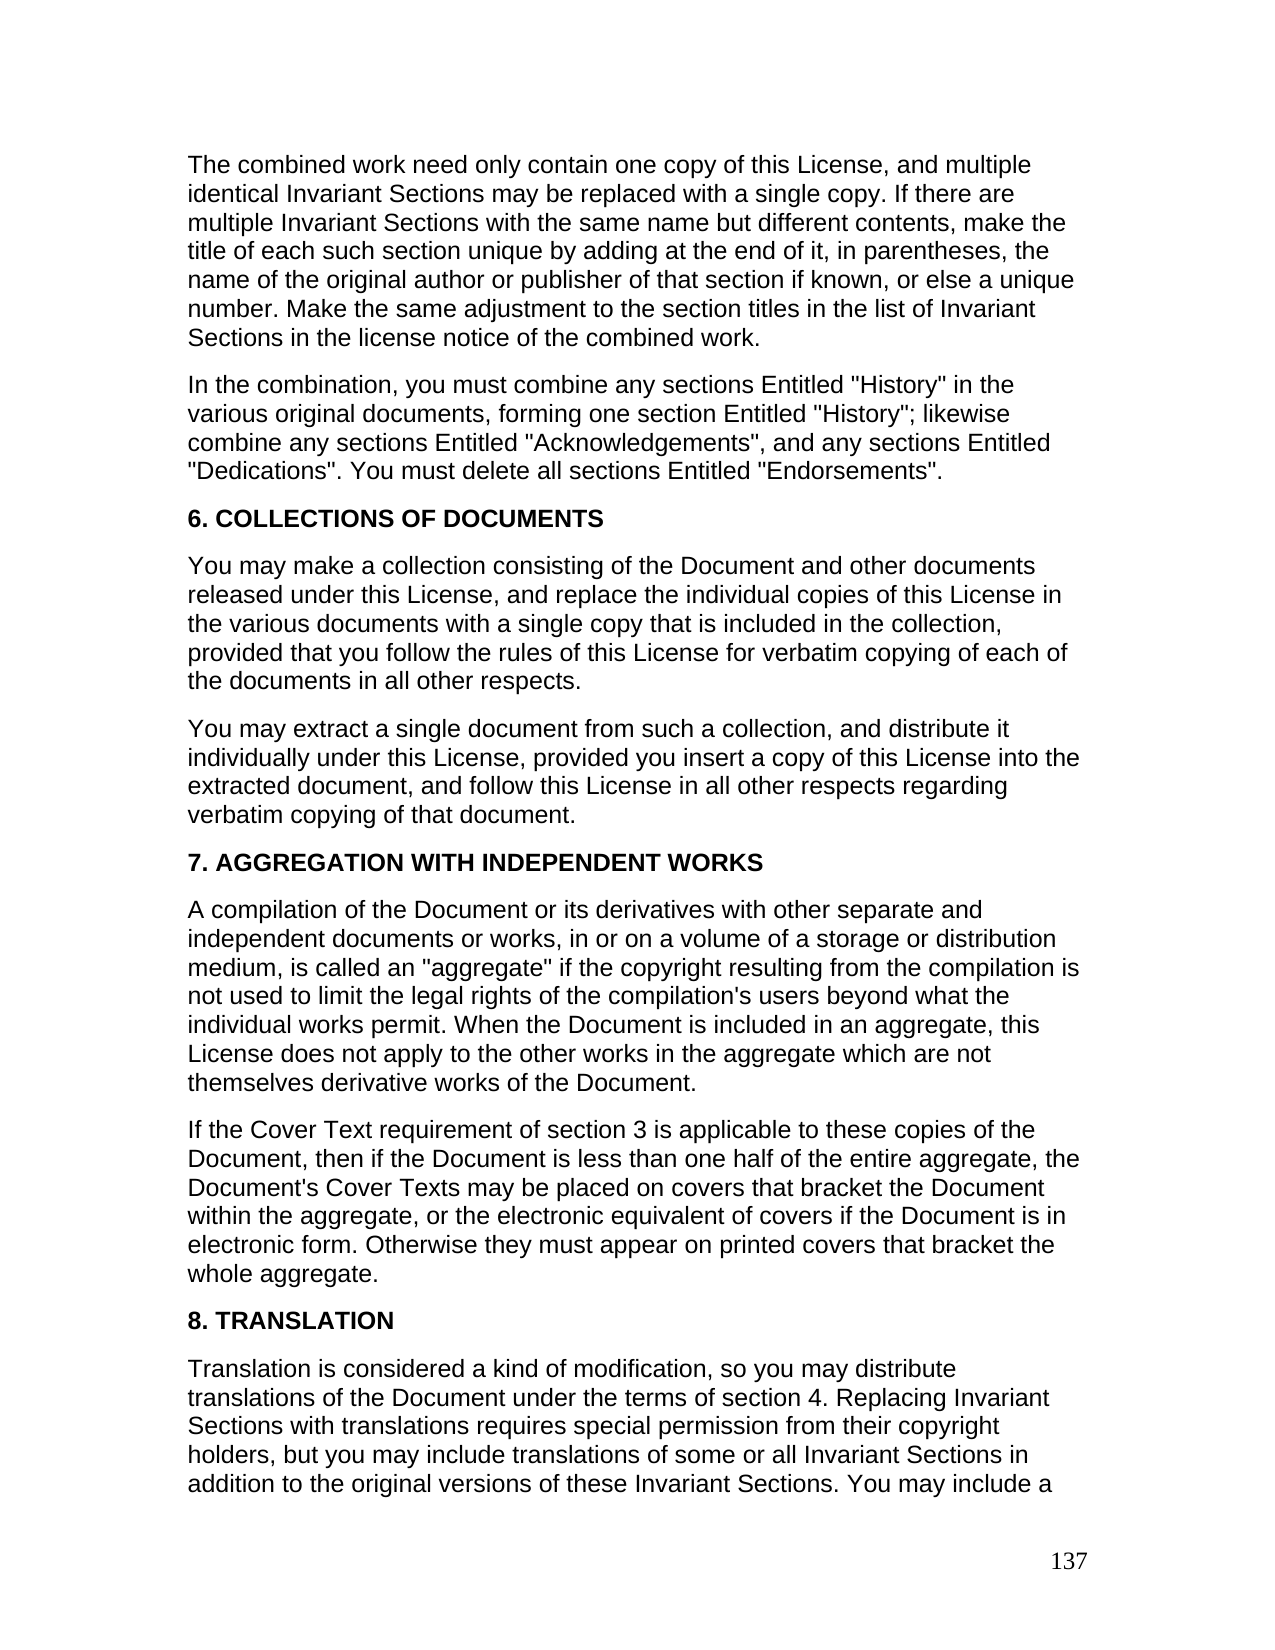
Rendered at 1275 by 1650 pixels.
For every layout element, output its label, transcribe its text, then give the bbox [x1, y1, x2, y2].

text Translation is considered a kind of modification, so you may distribute translations of the Document under the terms of section 4. Replacing Invariant Sections with translations requires special permission from their copyright holders, but you may include translations of some or all Invariant Sections in addition to the original versions of these Invariant Sections. You may include a [187, 1354, 1087, 1497]
text In the combination, you must combine any sections Entitled "History" in the various original documents, forming one section Entitled "History"; likewise combine any sections Entitled "Acknowledgements", and any sections Entitled "Dedications". You must delete all sections Entitled "Endorsements". [187, 370, 1087, 485]
text 7. AGGREGATION WITH INDEPENDENT WORKS [187, 847, 1087, 876]
text You may extract a single document from such a collection, and distribute it individually under this License, provided you insert a copy of this License into the extracted document, and follow this License in all other respects regarding verbatim copying of that document. [187, 714, 1087, 829]
text A compilation of the Document or its derivatives with other separate and independent documents or works, in or on a volume of a storage or distribution medium, is called an "aggregate" if the copyright resulting from the compilation is not used to limit the legal rights of the compilation's users beyond what the individual works permit. When the Document is included in an aggregate, this License does not apply to the other works in the aggregate which are not themselves derivative works of the Document. [187, 895, 1087, 1096]
text The combined work need only contain one copy of this License, and multiple identical Invariant Sections may be replaced with a single copy. If there are multiple Invariant Sections with the same name but different contents, make the title of each such section unique by adding at the end of it, in parentheses, the name of the original author or publisher of that section if known, or else a unique number. Make the same adjustment to the section titles in the list of Invariant Sections in the license notice of the combined work. [187, 150, 1087, 351]
text If the Cover Text requirement of section 3 is applicable to these copies of the Document, then if the Document is less than one half of the entire aggregate, the Document's Cover Texts may be placed on covers that bracket the Document within the aggregate, or the electronic equivalent of covers if the Document is in electronic form. Otherwise they must appear on printed covers that bracket the whole aggregate. [187, 1115, 1087, 1287]
text You may make a collection consisting of the Document and other documents released under this License, and replace the individual copies of this License in the various documents with a single copy that is included in the collection, provided that you follow the rules of this License for verbatim copying of each of the documents in all other respects. [187, 551, 1087, 695]
text 8. TRANSLATION [187, 1306, 1087, 1335]
text 6. COLLECTIONS OF DOCUMENTS [187, 504, 1087, 532]
